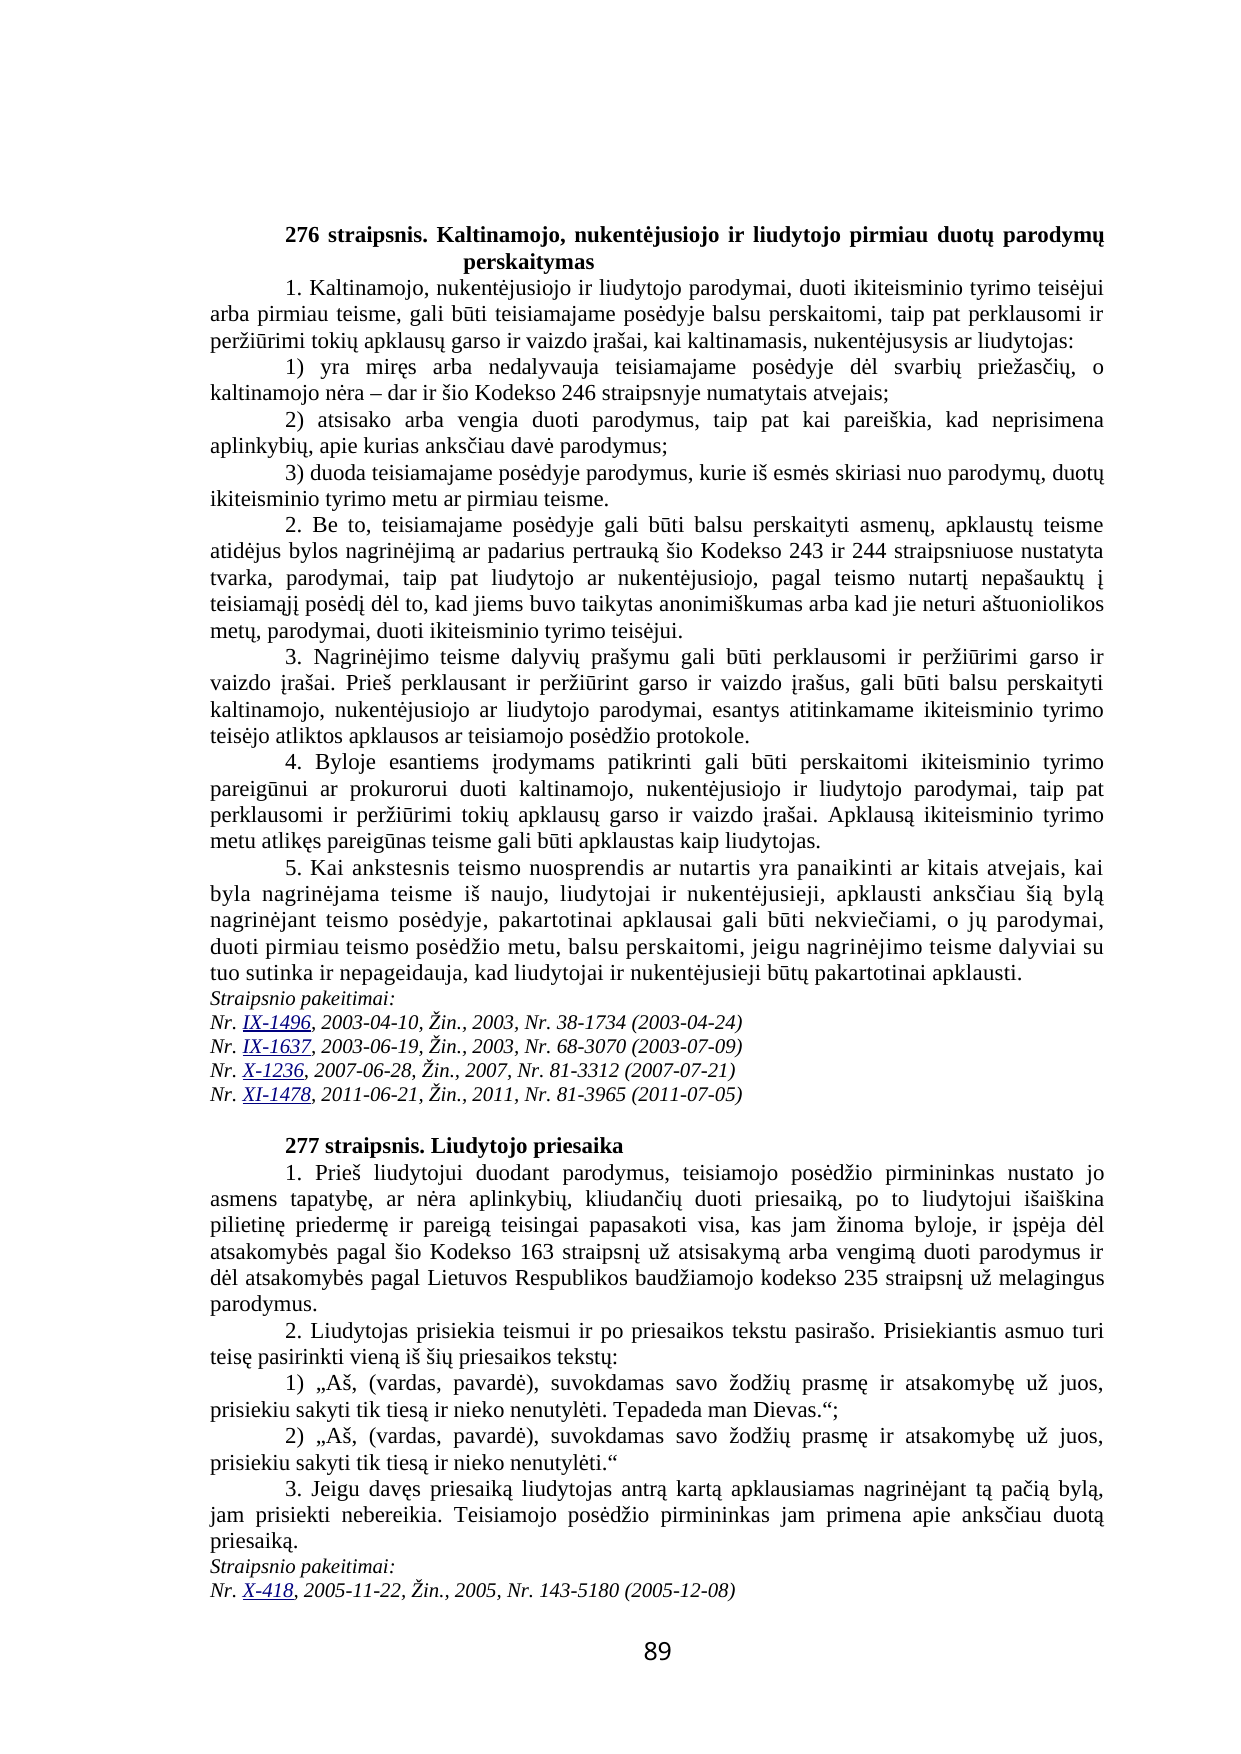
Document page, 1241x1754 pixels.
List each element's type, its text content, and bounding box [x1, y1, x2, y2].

text 4. Byloje esantiems įrodymams patikrinti gali būti perskaitomi ikiteisminio tyrimo pareigūnui ar prokurorui duoti kaltinamojo, nukentėjusiojo ir liudytojo parodymai, taip pat perklausomi ir peržiūrimi tokių apklausų garso ir vaizdo įrašai. Apklausą ikiteisminio tyrimo metu atlikęs pareigūnas teisme gali būti apklaustas kaip liudytojas. [210, 748, 1106, 854]
text 1. Prieš liudytojui duodant parodymus, teisiamojo posėdžio pirmininkas nustato jo asmens tapatybę, ar nėra aplinkybių, kliudančių duoti priesaiką, po to liudytojui išaiškina pilietinę priedermę ir pareigą teisingai papasakoti visa, kas jam žinoma byloje, ir įspėja dėl atsakomybės pagal šio Kodekso 163 straipsnį už atsisakymą arba vengimą duoti parodymus ir dėl atsakomybės pagal Lietuvos Respublikos baudžiamojo kodekso 235 straipsnį už melagingus parodymus. [210, 1159, 1106, 1317]
text Nr. IX-1496, 2003-04-10, Žin., 2003, Nr. 38-1734 (2003-04-24) [210, 1010, 1106, 1034]
text 2. Liudytojas prisiekia teismui ir po priesaikos tekstu pasirašo. Prisiekiantis asmuo turi teisę pasirinkti vieną iš šių priesaikos tekstų: [210, 1317, 1106, 1369]
text 3. Jeigu davęs priesaiką liudytojas antrą kartą apklausiamas nagrinėjant tą pačią bylą, jam prisiekti nebereikia. Teisiamojo posėdžio pirmininkas jam primena apie anksčiau duotą priesaiką. [210, 1475, 1106, 1554]
text 3) duoda teisiamajame posėdyje parodymus, kurie iš esmės skiriasi nuo parodymų, duotų ikiteisminio tyrimo metu ar pirmiau teisme. [210, 458, 1106, 511]
text Straipsnio pakeitimai: [210, 986, 1106, 1010]
text Nr. XI-1478, 2011-06-21, Žin., 2011, Nr. 81-3965 (2011-07-05) [210, 1082, 1106, 1106]
text 1) „Aš, (vardas, pavardė), suvokdamas savo žodžių prasmę ir atsakomybę už juos, prisiekiu sakyti tik tiesą ir nieko nenutylėti. Tepadeda man Dievas.“; [210, 1369, 1106, 1422]
text 2) atsisako arba vengia duoti parodymus, taip pat kai pareiškia, kad neprisimena aplinkybių, apie kurias anksčiau davė parodymus; [210, 406, 1106, 458]
text 2. Be to, teisiamajame posėdyje gali būti balsu perskaityti asmenų, apklaustų teisme atidėjus bylos nagrinėjimą ar padarius pertrauką šio Kodekso 243 ir 244 straipsniuose nustatyta tvarka, parodymai, taip pat liudytojo ar nukentėjusiojo, pagal teismo nutartį nepašauktų į teisiamąjį posėdį dėl to, kad jiems buvo taikytas anonimiškumas arba kad jie neturi aštuoniolikos metų, parodymai, duoti ikiteisminio tyrimo teisėjui. [210, 511, 1106, 643]
text Nr. X-418, 2005-11-22, Žin., 2005, Nr. 143-5180 (2005-12-08) [210, 1578, 1106, 1602]
text 277 straipsnis. Liudytojo priesaika [210, 1132, 1106, 1159]
text 3. Nagrinėjimo teisme dalyvių prašymu gali būti perklausomi ir peržiūrimi garso ir vaizdo įrašai. Prieš perklausant ir peržiūrint garso ir vaizdo įrašus, gali būti balsu perskaityti kaltinamojo, nukentėjusiojo ar liudytojo parodymai, esantys atitinkamame ikiteisminio tyrimo teisėjo atliktos apklausos ar teisiamojo posėdžio protokole. [210, 643, 1106, 748]
text 5. Kai ankstesnis teismo nuosprendis ar nutartis yra panaikinti ar kitais atvejais, kai byla nagrinėjama teisme iš naujo, liudytojai ir nukentėjusieji, apklausti anksčiau šią bylą nagrinėjant teismo posėdyje, pakartotinai apklausai gali būti nekviečiami, o jų parodymai, duoti pirmiau teismo posėdžio metu, balsu perskaitomi, jeigu nagrinėjimo teisme dalyviai su tuo sutinka ir nepageidauja, kad liudytojai ir nukentėjusieji būtų pakartotinai apklausti. [210, 854, 1106, 986]
text 2) „Aš, (vardas, pavardė), suvokdamas savo žodžių prasmę ir atsakomybę už juos, prisiekiu sakyti tik tiesą ir nieko nenutylėti.“ [210, 1422, 1106, 1475]
text Straipsnio pakeitimai: [210, 1554, 1106, 1578]
text 1) yra miręs arba nedalyvauja teisiamajame posėdyje dėl svarbių priežasčių, o kaltinamojo nėra – dar ir šio Kodekso 246 straipsnyje numatytais atvejais; [210, 353, 1106, 406]
text Nr. X-1236, 2007-06-28, Žin., 2007, Nr. 81-3312 (2007-07-21) [210, 1058, 1106, 1082]
text Nr. IX-1637, 2003-06-19, Žin., 2003, Nr. 68-3070 (2003-07-09) [210, 1034, 1106, 1058]
text 1. Kaltinamojo, nukentėjusiojo ir liudytojo parodymai, duoti ikiteisminio tyrimo teisėjui arba pirmiau teisme, gali būti teisiamajame posėdyje balsu perskaitomi, taip pat perklausomi ir peržiūrimi tokių apklausų garso ir vaizdo įrašai, kai kaltinamasis, nukentėjusysis ar liudytojas: [210, 274, 1106, 353]
text 276 straipsnis. Kaltinamojo, nukentėjusiojo ir liudytojo pirmiau duotų parodymų perskaitymas [285, 221, 1106, 274]
